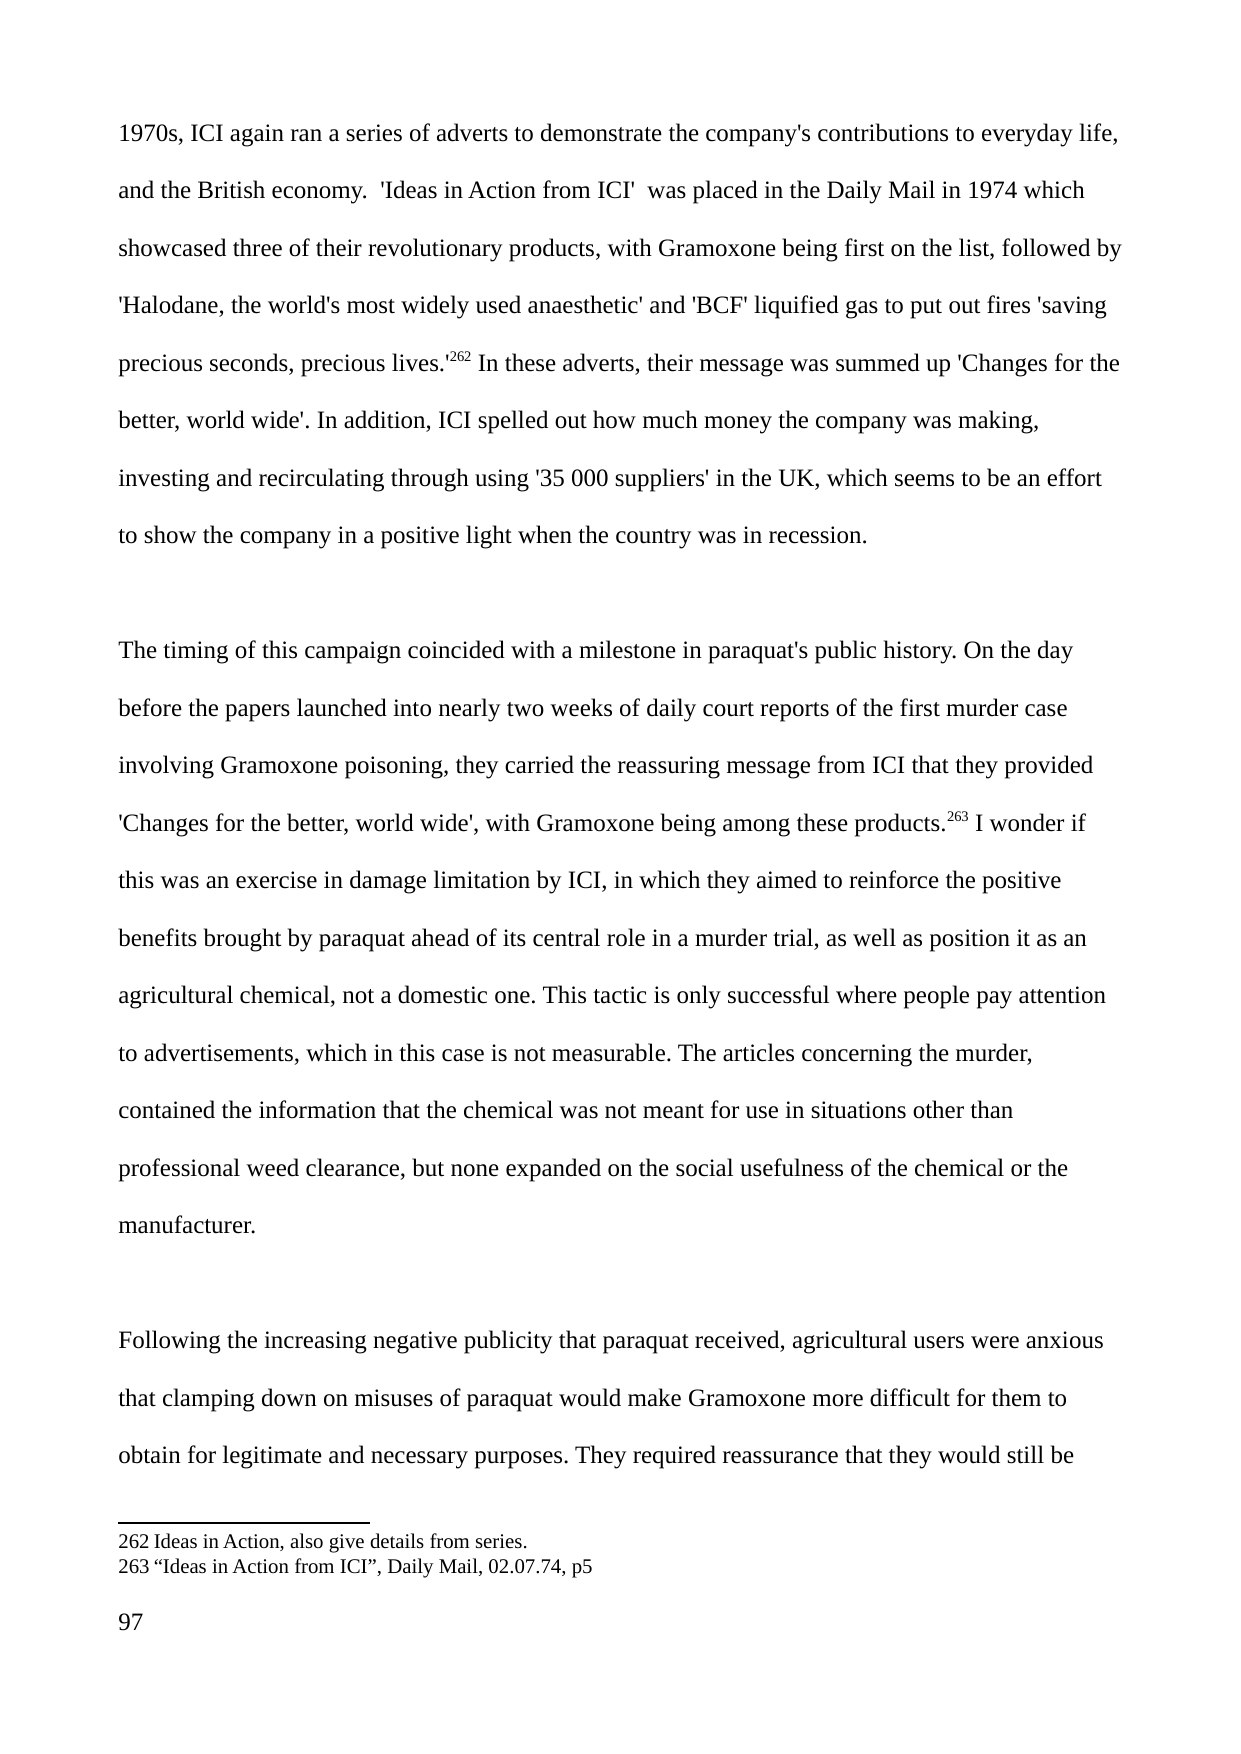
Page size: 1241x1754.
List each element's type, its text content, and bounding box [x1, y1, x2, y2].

text Ideas in Action, also give details from series. [118, 1529, 1122, 1553]
text 1970s, ICI again ran a series of adverts to demonstrate the company's contributions to everyday life, and the British economy. 'Ideas in Action from ICI' was placed in the Daily Mail in 1974 which showcased three of their revolutionary products, with Gramoxone being first on the list, followed by 'Halodane, the world's most widely used anaesthetic' and 'BCF' liquified gas to put out fires 'saving precious seconds, precious lives.' In these adverts, their message was summed up 'Changes for the better, world wide'. In addition, ICI spelled out how much money the company was making, investing and recirculating through using '35 000 suppliers' in the UK, which seems to be an effort to show the company in a positive light when the country was in recession. [118, 118, 1122, 549]
text Following the increasing negative publicity that paraquat received, agricultural users were anxious that clamping down on misuses of paraquat would make Gramoxone more difficult for them to obtain for legitimate and necessary purposes. They required reassurance that they would still be [118, 1326, 1122, 1469]
text “Ideas in Action from ICI”, Daily Mail, 02.07.74, p5 [118, 1553, 1122, 1578]
text The timing of this campaign coincided with a milestone in paraquat's public history. On the day before the papers launched into nearly two weeks of daily court reports of the first murder case involving Gramoxone poisoning, they carried the reassuring message from ICI that they provided 'Changes for the better, world wide', with Gramoxone being among these products. I wonder if this was an exercise in damage limitation by ICI, in which they aimed to reinforce the positive benefits brought by paraquat ahead of its central role in a murder trial, as well as position it as an agricultural chemical, not a domestic one. This tactic is only successful where people pay attention to advertisements, which in this case is not measurable. The articles concerning the murder, contained the information that the chemical was not meant for use in situations other than professional weed clearance, but none expanded on the social usefulness of the chemical or the manufacturer. [118, 636, 1122, 1239]
